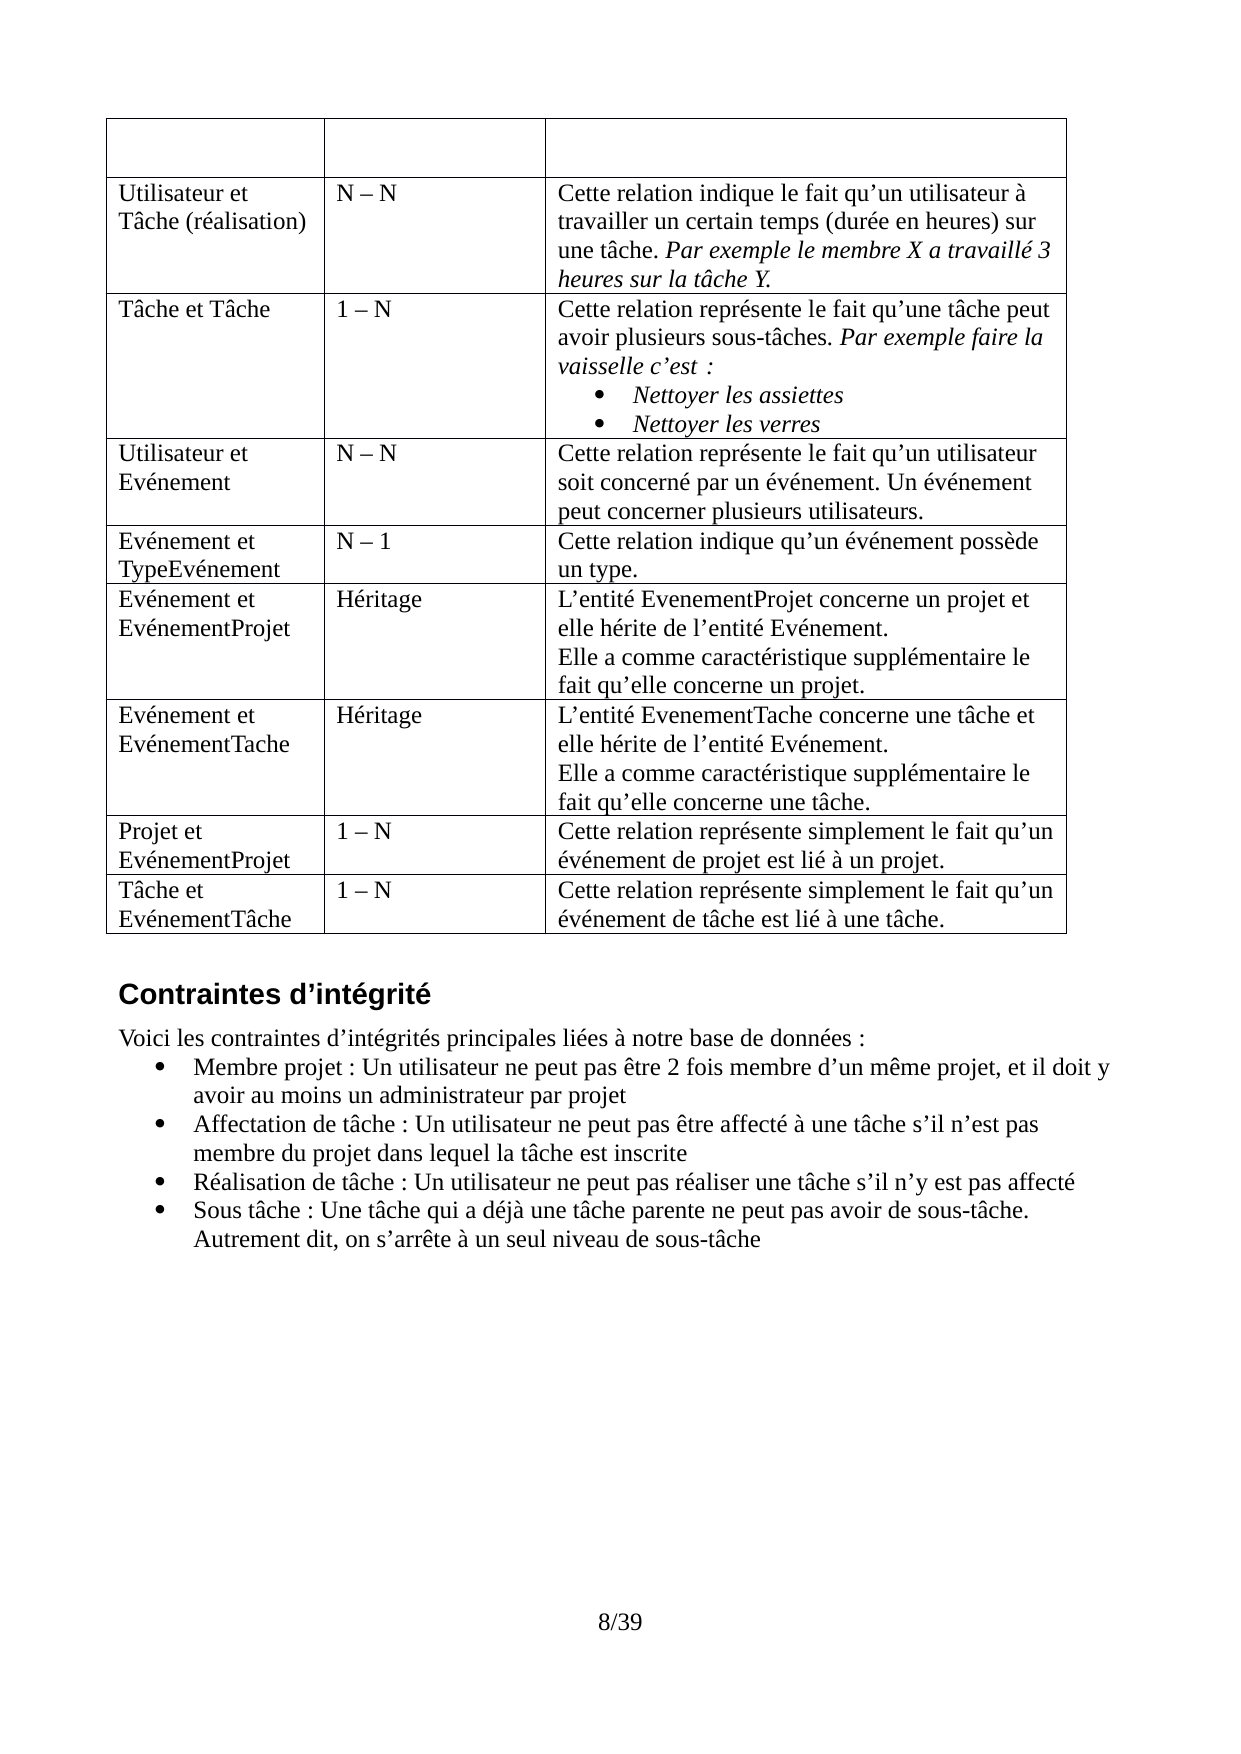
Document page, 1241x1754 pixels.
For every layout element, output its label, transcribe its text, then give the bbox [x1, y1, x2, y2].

table_cell Cette relation indique qu’un événement possède un type. [546, 526, 1066, 583]
table_cell Evénement et EvénementProjet [107, 584, 324, 699]
table_cell Cette relation représente simplement le fait qu’un événement de tâche est lié à une tâche. [546, 875, 1066, 932]
table_cell 1 – N [325, 816, 545, 874]
table_cell [325, 119, 545, 177]
table_cell N – N [325, 178, 545, 293]
table_cell Héritage [325, 584, 545, 699]
table_cell Cette relation représente le fait qu’un utilisateur soit concerné par un événement. Un événement peut concerner plusieurs utilisateurs. [546, 439, 1066, 525]
table_cell [546, 119, 1066, 177]
table_cell N – 1 [325, 526, 545, 583]
table_cell Cette relation représente simplement le fait qu’un événement de projet est lié à un projet. [546, 816, 1066, 874]
table_cell Héritage [325, 700, 545, 815]
list Membre projet : Un utilisateur ne peut pas être 2 fois membre d’un même projet, et il doit y avoir au moins un administrateur par projet [156, 1052, 1122, 1109]
table_cell Utilisateur et Tâche (réalisation) [107, 178, 324, 293]
table_cell L’entité EvenementTache concerne une tâche et elle hérite de l’entité Evénement. Elle a comme caractéristique supplémentaire le fait qu’elle concerne une tâche. [546, 700, 1066, 815]
subtitle Contraintes d’intégrité [118, 977, 1122, 1011]
table_cell 1 – N [325, 294, 545, 437]
list Sous tâche : Une tâche qui a déjà une tâche parente ne peut pas avoir de sous-tâche. Autrement dit, on s’arrête à un seul niveau de sous-tâche [156, 1196, 1122, 1253]
table_cell Tâche et EvénementTâche [107, 875, 324, 932]
table_cell N – N [325, 439, 545, 525]
list Réalisation de tâche : Un utilisateur ne peut pas réaliser une tâche s’il n’y est pas affecté [156, 1167, 1122, 1196]
table_cell L’entité EvenementProjet concerne un projet et elle hérite de l’entité Evénement. Elle a comme caractéristique supplémentaire le fait qu’elle concerne un projet. [546, 584, 1066, 699]
table_cell Evénement et TypeEvénement [107, 526, 324, 583]
table_cell 1 – N [325, 875, 545, 932]
text Voici les contraintes d’intégrités principales liées à notre base de données : [118, 1023, 1122, 1052]
table_cell Utilisateur et Evénement [107, 439, 324, 525]
table_cell Tâche et Tâche [107, 294, 324, 437]
list Affectation de tâche : Un utilisateur ne peut pas être affecté à une tâche s’il n’est pas membre du projet dans lequel la tâche est inscrite [156, 1109, 1122, 1167]
table_cell Projet et EvénementProjet [107, 816, 324, 874]
table_cell Cette relation représente le fait qu’une tâche peut avoir plusieurs sous-tâches. Par exemple faire la vaisselle c’est : Nettoyer les assiettes Nettoyer les verres [546, 294, 1066, 437]
table_cell [107, 119, 324, 177]
table_cell Evénement et EvénementTache [107, 700, 324, 815]
table_cell Cette relation indique le fait qu’un utilisateur à travailler un certain temps (durée en heures) sur une tâche. Par exemple le membre X a travaillé 3 heures sur la tâche Y. [546, 178, 1066, 293]
